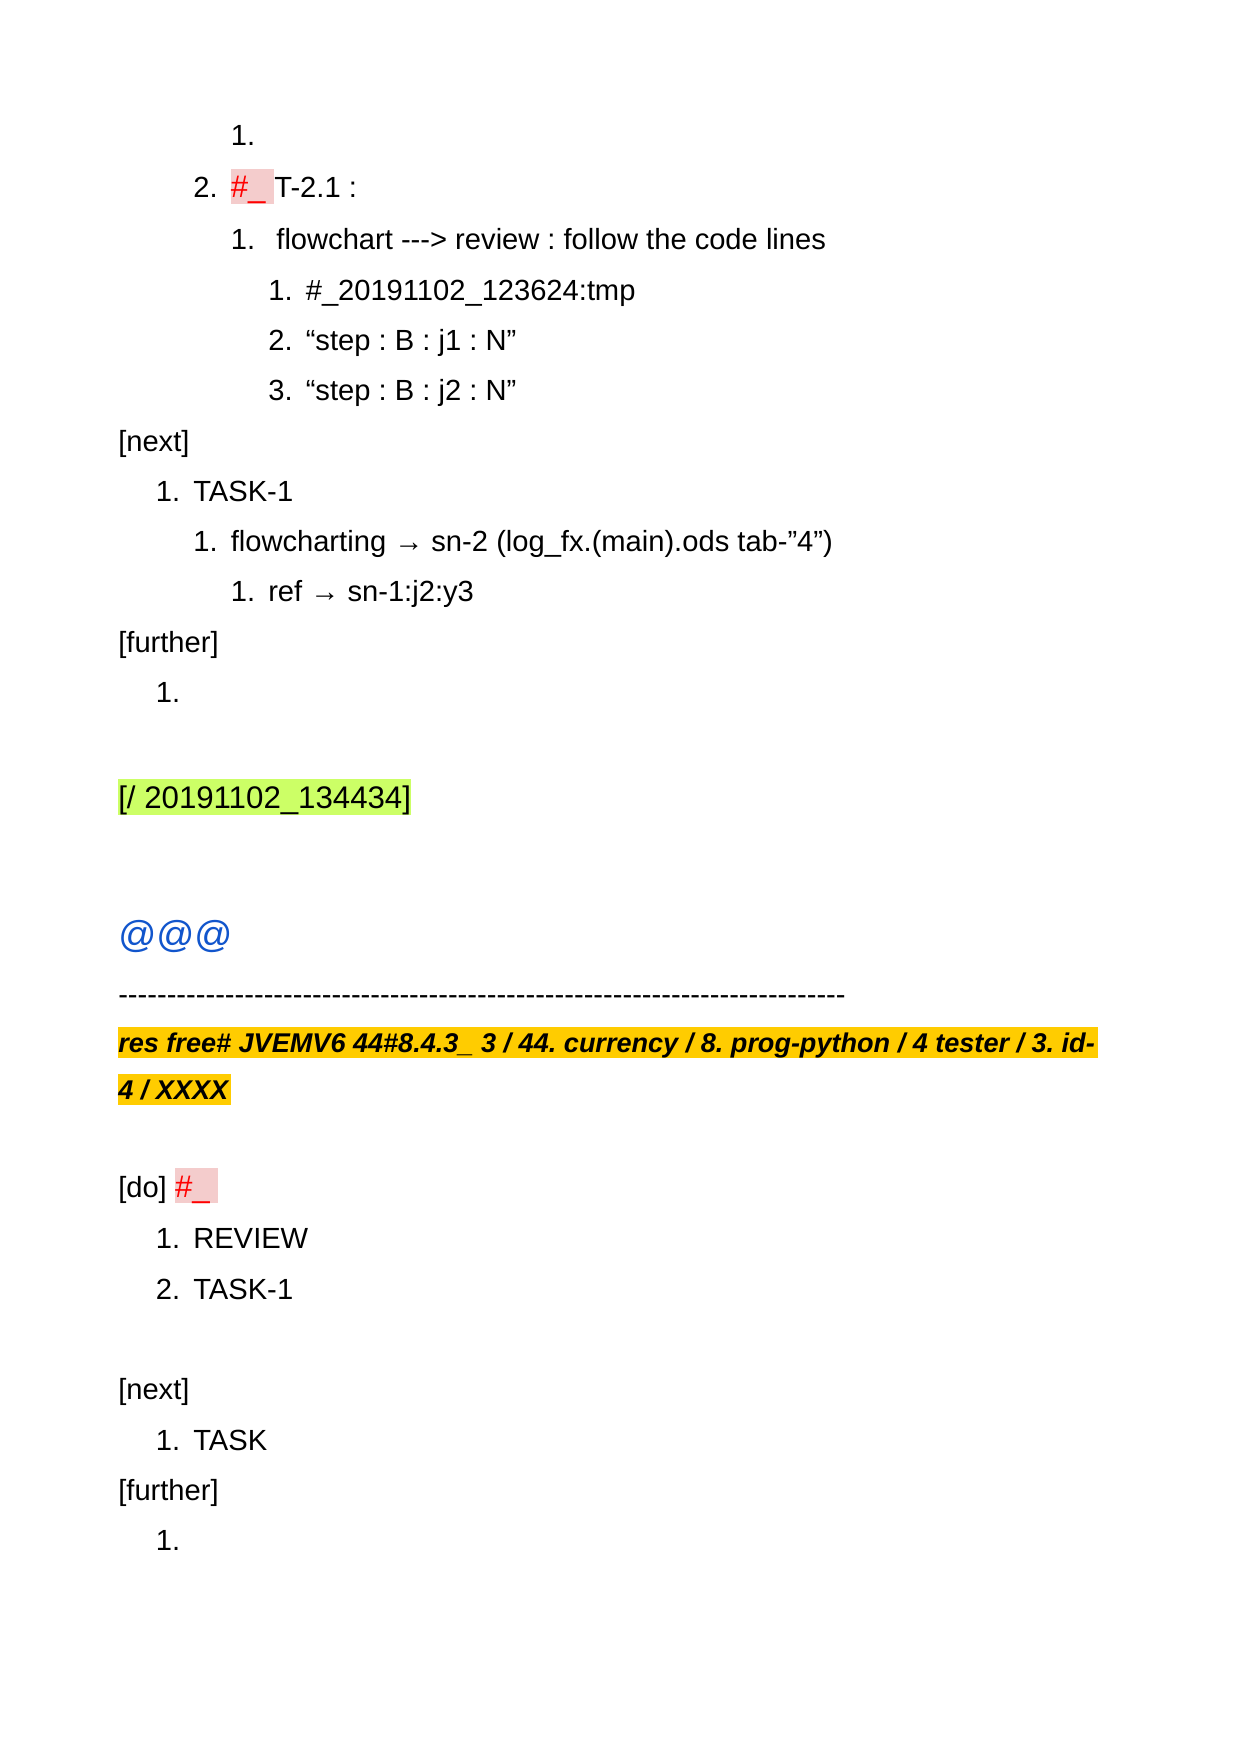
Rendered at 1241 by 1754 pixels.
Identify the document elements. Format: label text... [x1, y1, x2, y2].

text @@@ [118, 912, 1122, 955]
list TASK [156, 1423, 1122, 1456]
text [further] [118, 625, 1122, 658]
text [do] #_ [118, 1168, 1122, 1203]
list “step : B : j2 : N” [268, 373, 1122, 407]
text [next] [118, 1372, 1122, 1406]
list #_20191102_123624:tmp [268, 273, 1122, 306]
list flowchart ---> review : follow the code lines [231, 222, 1122, 256]
list ref → sn-1:j2:y3 [231, 574, 1122, 608]
list TASK-1 [156, 1272, 1122, 1305]
list REVIEW [156, 1221, 1122, 1255]
list “step : B : j1 : N” [268, 323, 1122, 356]
text [next] [118, 423, 1122, 457]
list TASK-1 [156, 474, 1122, 507]
text --------------------------------------------------------------------------- [118, 977, 1122, 1010]
list #_ T-2.1 : [193, 168, 1122, 204]
text res free# JVEMV6 44#8.4.3_ 3 / 44. currency / 8. prog-python / 4 tester / 3. id-4 / XXXX [118, 1027, 1122, 1105]
text [/ 20191102_134434] [118, 725, 1122, 815]
text [further] [118, 1473, 1122, 1507]
list flowcharting → sn-2 (log_fx.(main).ods tab-”4”) [193, 524, 1122, 558]
